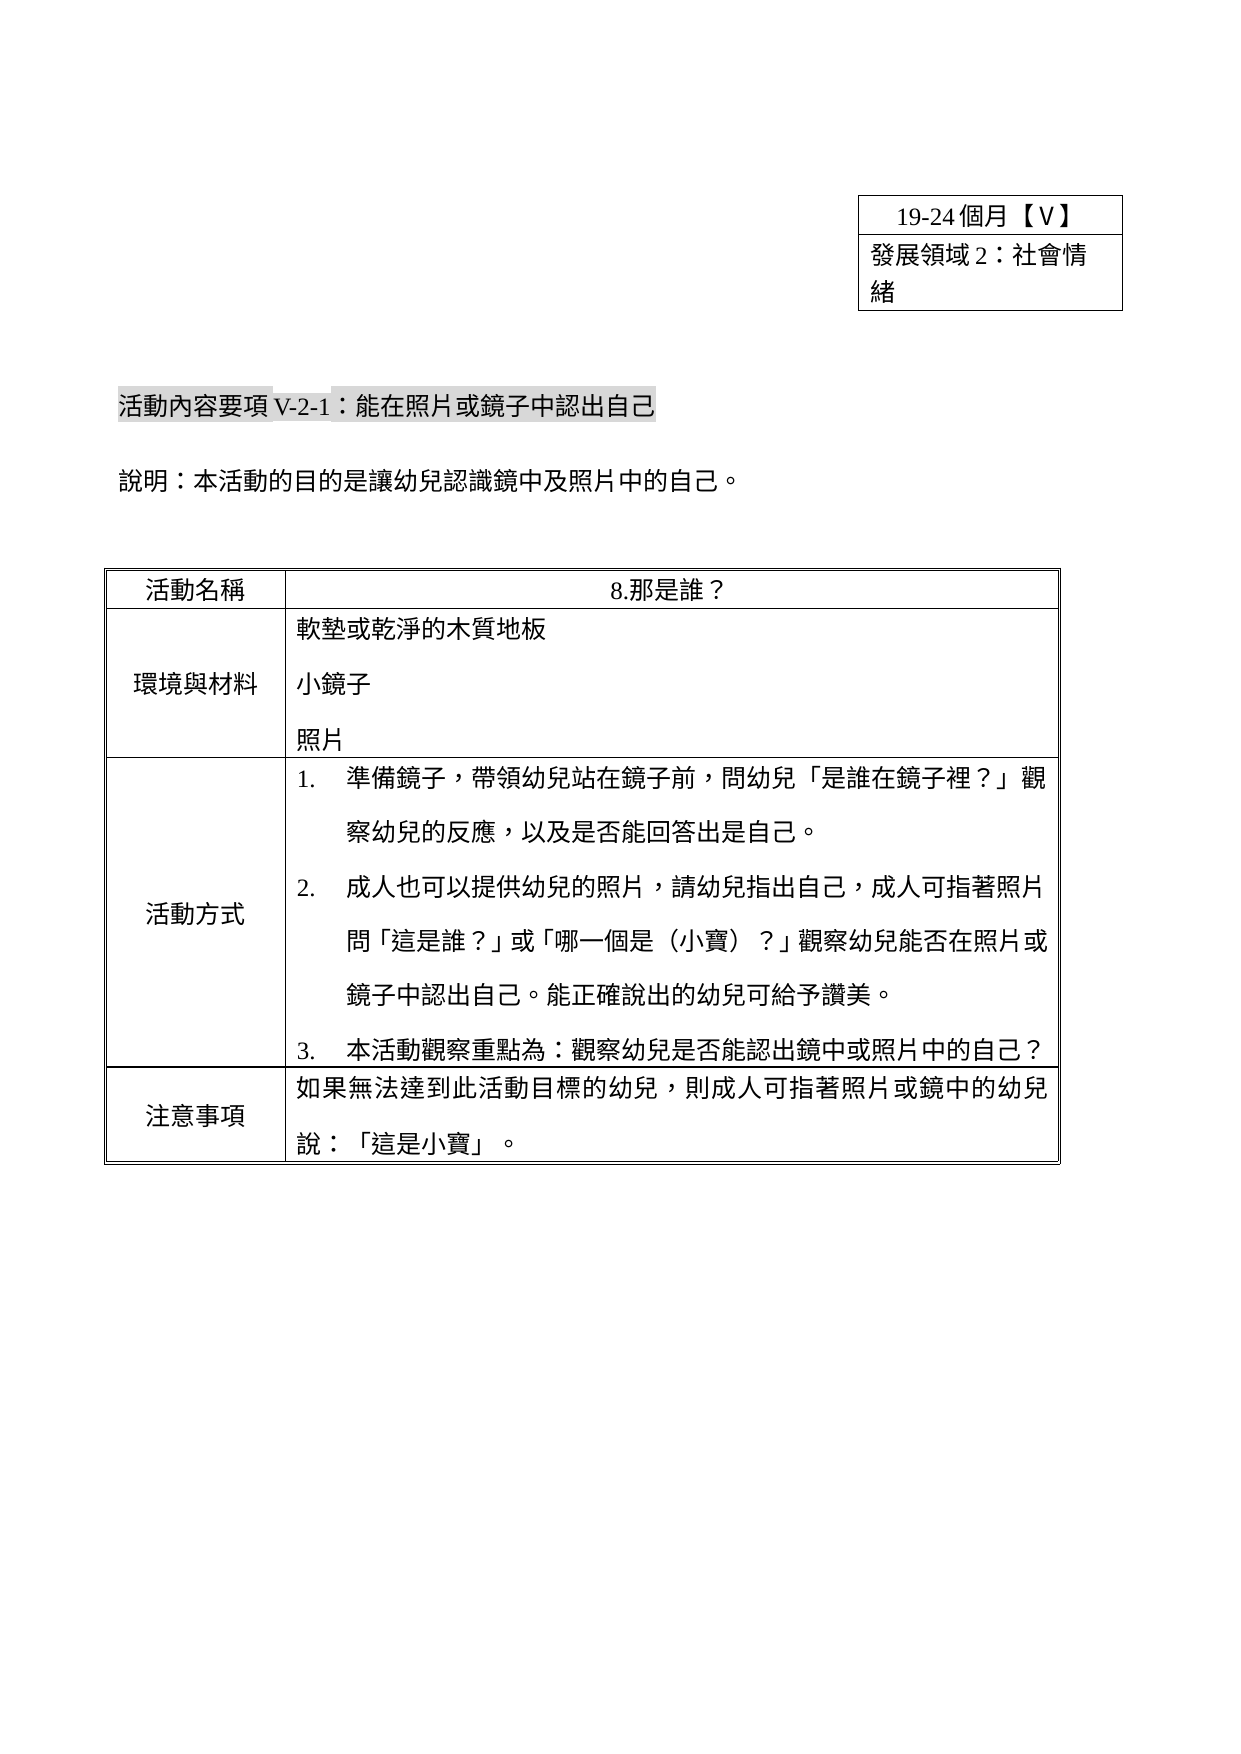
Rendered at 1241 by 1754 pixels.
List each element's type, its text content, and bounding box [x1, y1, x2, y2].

text 說明：本活動的目的是讓幼兒認識鏡中及照片中的自己。 [118, 461, 1122, 498]
table_cell 發展領域2：社會情緒 [859, 235, 1122, 309]
table_header 19-24個月【Ⅴ】 [859, 196, 1122, 233]
table_cell 環境與材料 [107, 609, 285, 757]
table_cell 如果無法達到此活動目標的幼兒，則成人可指著照片或鏡中的幼兒說：「這是小寶」。 [286, 1068, 1058, 1161]
table_header 8.那是誰？ [286, 571, 1058, 607]
table_cell 軟墊或乾淨的木質地板 小鏡子 照片 [286, 609, 1058, 757]
table_cell 活動方式 [107, 758, 285, 1066]
table_cell 注意事項 [107, 1068, 285, 1161]
text 活動內容要項V-2-1：能在照片或鏡子中認出自己 [118, 386, 1122, 423]
table_cell 準備鏡子，帶領幼兒站在鏡子前，問幼兒「是誰在鏡子裡？」觀察幼兒的反應，以及是否能回答出是自己。 成人也可以提供幼兒的照片，請幼兒指出自己，成人可指著照片問「這是誰？」或「哪一個是（小寶）？」觀察幼兒能否在照片或鏡子中認出自己。能正確說出的幼兒可給予讚美。 本活動觀察重點為：觀察幼兒是否能認出鏡中或照片中的自己？ [286, 758, 1058, 1066]
table_header 活動名稱 [107, 571, 285, 607]
